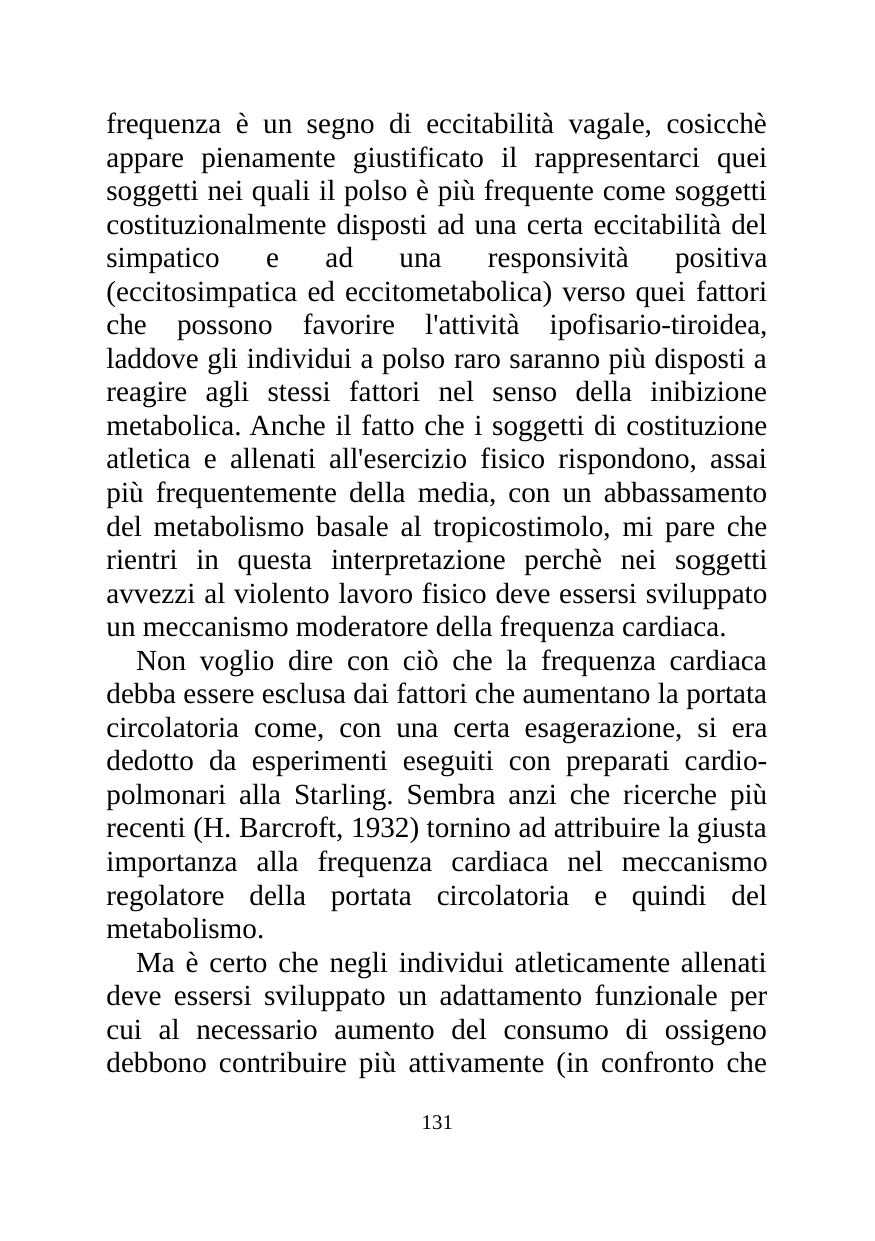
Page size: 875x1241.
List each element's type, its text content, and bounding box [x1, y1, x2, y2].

text Non voglio dire con ciò che la frequenza cardiaca debba essere esclusa dai fattori che aumentano la portata circolatoria come, con una certa esagerazione, si era dedotto da esperimenti eseguiti con preparati cardio-polmonari alla Starling. Sembra anzi che ricerche più recenti (H. Barcroft, 1932) tornino ad attribuire la giusta importanza alla frequenza cardiaca nel meccanismo regolatore della portata circolatoria e quindi del metabolismo. [106, 643, 768, 945]
text frequenza è un segno di eccitabilità vagale, cosicchè appare pienamente giustificato il rappresentarci quei soggetti nei quali il polso è più frequente come soggetti costituzionalmente disposti ad una certa eccitabilità del simpatico e ad una responsività positiva (eccitosimpatica ed eccitometabolica) verso quei fattori che possono favorire l'attività ipofisario-tiroidea, laddove gli individui a polso raro saranno più disposti a reagire agli stessi fattori nel senso della inibizione metabolica. Anche il fatto che i soggetti di costituzione atletica e allenati all'esercizio fisico rispondono, assai più frequentemente della media, con un abbassamento del metabolismo basale al tropicostimolo, mi pare che rientri in questa interpretazione perchè nei soggetti avvezzi al violento lavoro fisico deve essersi sviluppato un meccanismo moderatore della frequenza cardiaca. [106, 106, 768, 643]
text Ma è certo che negli individui atleticamente allenati deve essersi sviluppato un adattamento funzionale per cui al necessario aumento del consumo di ossigeno debbono contribuire più attivamente (in confronto che [106, 945, 768, 1079]
